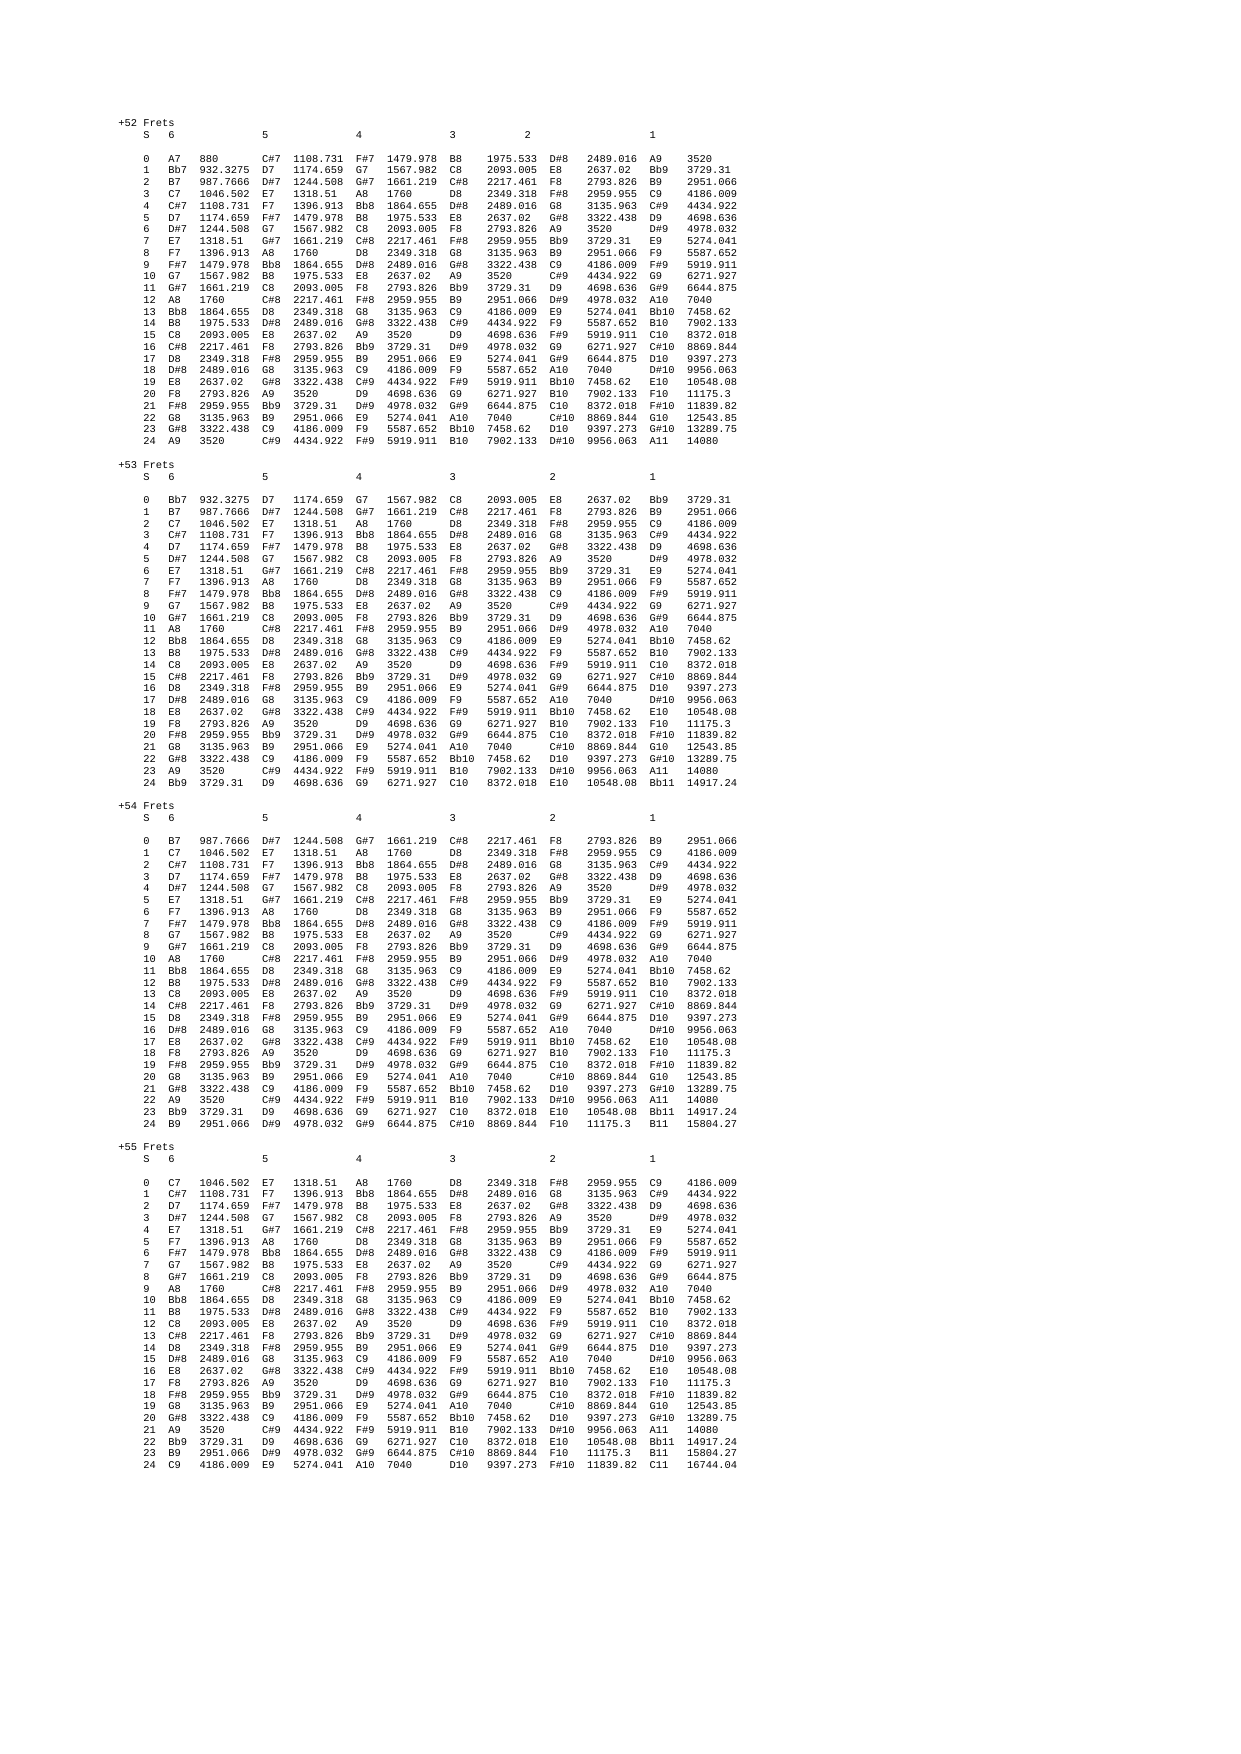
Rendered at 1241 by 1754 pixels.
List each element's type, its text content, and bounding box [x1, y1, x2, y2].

text 20 F#8 2959.955 Bb9 3729.31 D#9 4978.032 G#9 6644.875 C10 8372.018 F#10 11839.82 [118, 730, 1122, 742]
text 0 Bb7 932.3275 D7 1174.659 G7 1567.982 C8 2093.005 E8 2637.02 Bb9 3729.31 [118, 495, 1122, 507]
text 22 G8 3135.963 B9 2951.066 E9 5274.041 A10 7040 C#10 8869.844 G10 12543.85 [118, 412, 1122, 424]
text 24 A9 3520 C#9 4434.922 F#9 5919.911 B10 7902.133 D#10 9956.063 A11 14080 [118, 436, 1122, 448]
text 2 B7 987.7666 D#7 1244.508 G#7 1661.219 C#8 2217.461 F8 2793.826 B9 2951.066 [118, 177, 1122, 189]
text 7 G7 1567.982 B8 1975.533 E8 2637.02 A9 3520 C#9 4434.922 G9 6271.927 [118, 1260, 1122, 1272]
text 19 F8 2793.826 A9 3520 D9 4698.636 G9 6271.927 B10 7902.133 F10 11175.3 [118, 718, 1122, 730]
text 4 C#7 1108.731 F7 1396.913 Bb8 1864.655 D#8 2489.016 G8 3135.963 C#9 4434.922 [118, 201, 1122, 212]
text 3 C7 1046.502 E7 1318.51 A8 1760 D8 2349.318 F#8 2959.955 C9 4186.009 [118, 189, 1122, 201]
text 13 C#8 2217.461 F8 2793.826 Bb9 3729.31 D#9 4978.032 G9 6271.927 C#10 8869.844 [118, 1331, 1122, 1342]
text 8 G7 1567.982 B8 1975.533 E8 2637.02 A9 3520 C#9 4434.922 G9 6271.927 [118, 930, 1122, 942]
text 16 D8 2349.318 F#8 2959.955 B9 2951.066 E9 5274.041 G#9 6644.875 D10 9397.273 [118, 683, 1122, 695]
text 1 B7 987.7666 D#7 1244.508 G#7 1661.219 C#8 2217.461 F8 2793.826 B9 2951.066 [118, 507, 1122, 518]
text 12 B8 1975.533 D#8 2489.016 G#8 3322.438 C#9 4434.922 F9 5587.652 B10 7902.133 [118, 977, 1122, 989]
text 21 F#8 2959.955 Bb9 3729.31 D#9 4978.032 G#9 6644.875 C10 8372.018 F#10 11839.82 [118, 401, 1122, 412]
text 24 Bb9 3729.31 D9 4698.636 G9 6271.927 C10 8372.018 E10 10548.08 Bb11 14917.24 [118, 777, 1122, 789]
text 22 Bb9 3729.31 D9 4698.636 G9 6271.927 C10 8372.018 E10 10548.08 Bb11 14917.24 [118, 1436, 1122, 1448]
text 20 G8 3135.963 B9 2951.066 E9 5274.041 A10 7040 C#10 8869.844 G10 12543.85 [118, 1072, 1122, 1083]
text 1 Bb7 932.3275 D7 1174.659 G7 1567.982 C8 2093.005 E8 2637.02 Bb9 3729.31 [118, 165, 1122, 177]
text 21 A9 3520 C#9 4434.922 F#9 5919.911 B10 7902.133 D#10 9956.063 A11 14080 [118, 1425, 1122, 1436]
text 17 F8 2793.826 A9 3520 D9 4698.636 G9 6271.927 B10 7902.133 F10 11175.3 [118, 1378, 1122, 1389]
text 2 C7 1046.502 E7 1318.51 A8 1760 D8 2349.318 F#8 2959.955 C9 4186.009 [118, 518, 1122, 530]
text 10 G#7 1661.219 C8 2093.005 F8 2793.826 Bb9 3729.31 D9 4698.636 G#9 6644.875 [118, 612, 1122, 624]
text 13 B8 1975.533 D#8 2489.016 G#8 3322.438 C#9 4434.922 F9 5587.652 B10 7902.133 [118, 648, 1122, 659]
text 0 A7 880 C#7 1108.731 F#7 1479.978 B8 1975.533 D#8 2489.016 A9 3520 [118, 153, 1122, 165]
text 20 F8 2793.826 A9 3520 D9 4698.636 G9 6271.927 B10 7902.133 F10 11175.3 [118, 389, 1122, 401]
text 2 C#7 1108.731 F7 1396.913 Bb8 1864.655 D#8 2489.016 G8 3135.963 C#9 4434.922 [118, 860, 1122, 871]
text 11 A8 1760 C#8 2217.461 F#8 2959.955 B9 2951.066 D#9 4978.032 A10 7040 [118, 624, 1122, 636]
text 10 Bb8 1864.655 D8 2349.318 G8 3135.963 C9 4186.009 E9 5274.041 Bb10 7458.62 [118, 1295, 1122, 1307]
text +52 Frets [118, 118, 1122, 130]
text 23 Bb9 3729.31 D9 4698.636 G9 6271.927 C10 8372.018 E10 10548.08 Bb11 14917.24 [118, 1107, 1122, 1119]
text 6 E7 1318.51 G#7 1661.219 C#8 2217.461 F#8 2959.955 Bb9 3729.31 E9 5274.041 [118, 565, 1122, 577]
text 22 G#8 3322.438 C9 4186.009 F9 5587.652 Bb10 7458.62 D10 9397.273 G#10 13289.75 [118, 754, 1122, 766]
text 17 E8 2637.02 G#8 3322.438 C#9 4434.922 F#9 5919.911 Bb10 7458.62 E10 10548.08 [118, 1036, 1122, 1048]
text S 6 5 4 3 2 1 [118, 471, 1122, 483]
text 14 C8 2093.005 E8 2637.02 A9 3520 D9 4698.636 F#9 5919.911 C10 8372.018 [118, 659, 1122, 671]
text +54 Frets [118, 801, 1122, 813]
text 1 C#7 1108.731 F7 1396.913 Bb8 1864.655 D#8 2489.016 G8 3135.963 C#9 4434.922 [118, 1189, 1122, 1201]
text 15 C#8 2217.461 F8 2793.826 Bb9 3729.31 D#9 4978.032 G9 6271.927 C#10 8869.844 [118, 671, 1122, 683]
text 0 C7 1046.502 E7 1318.51 A8 1760 D8 2349.318 F#8 2959.955 C9 4186.009 [118, 1177, 1122, 1189]
text 16 E8 2637.02 G#8 3322.438 C#9 4434.922 F#9 5919.911 Bb10 7458.62 E10 10548.08 [118, 1366, 1122, 1378]
text 14 C#8 2217.461 F8 2793.826 Bb9 3729.31 D#9 4978.032 G9 6271.927 C#10 8869.844 [118, 1001, 1122, 1013]
text 5 E7 1318.51 G#7 1661.219 C#8 2217.461 F#8 2959.955 Bb9 3729.31 E9 5274.041 [118, 895, 1122, 907]
text 9 G#7 1661.219 C8 2093.005 F8 2793.826 Bb9 3729.31 D9 4698.636 G#9 6644.875 [118, 942, 1122, 954]
text 16 D#8 2489.016 G8 3135.963 C9 4186.009 F9 5587.652 A10 7040 D#10 9956.063 [118, 1024, 1122, 1036]
text 1 C7 1046.502 E7 1318.51 A8 1760 D8 2349.318 F#8 2959.955 C9 4186.009 [118, 848, 1122, 860]
text 0 B7 987.7666 D#7 1244.508 G#7 1661.219 C#8 2217.461 F8 2793.826 B9 2951.066 [118, 836, 1122, 848]
text 15 D8 2349.318 F#8 2959.955 B9 2951.066 E9 5274.041 G#9 6644.875 D10 9397.273 [118, 1013, 1122, 1024]
text 12 Bb8 1864.655 D8 2349.318 G8 3135.963 C9 4186.009 E9 5274.041 Bb10 7458.62 [118, 636, 1122, 648]
text 14 D8 2349.318 F#8 2959.955 B9 2951.066 E9 5274.041 G#9 6644.875 D10 9397.273 [118, 1342, 1122, 1354]
text 5 F7 1396.913 A8 1760 D8 2349.318 G8 3135.963 B9 2951.066 F9 5587.652 [118, 1236, 1122, 1248]
text 19 G8 3135.963 B9 2951.066 E9 5274.041 A10 7040 C#10 8869.844 G10 12543.85 [118, 1401, 1122, 1413]
text 24 C9 4186.009 E9 5274.041 A10 7040 D10 9397.273 F#10 11839.82 C11 16744.04 [118, 1460, 1122, 1472]
text 18 D#8 2489.016 G8 3135.963 C9 4186.009 F9 5587.652 A10 7040 D#10 9956.063 [118, 365, 1122, 377]
text 15 D#8 2489.016 G8 3135.963 C9 4186.009 F9 5587.652 A10 7040 D#10 9956.063 [118, 1354, 1122, 1366]
text 9 A8 1760 C#8 2217.461 F#8 2959.955 B9 2951.066 D#9 4978.032 A10 7040 [118, 1283, 1122, 1295]
text 3 D7 1174.659 F#7 1479.978 B8 1975.533 E8 2637.02 G#8 3322.438 D9 4698.636 [118, 871, 1122, 883]
text 22 A9 3520 C#9 4434.922 F#9 5919.911 B10 7902.133 D#10 9956.063 A11 14080 [118, 1095, 1122, 1107]
text +53 Frets [118, 459, 1122, 471]
text 8 G#7 1661.219 C8 2093.005 F8 2793.826 Bb9 3729.31 D9 4698.636 G#9 6644.875 [118, 1272, 1122, 1283]
text 21 G8 3135.963 B9 2951.066 E9 5274.041 A10 7040 C#10 8869.844 G10 12543.85 [118, 742, 1122, 754]
text 11 Bb8 1864.655 D8 2349.318 G8 3135.963 C9 4186.009 E9 5274.041 Bb10 7458.62 [118, 966, 1122, 977]
text 14 B8 1975.533 D#8 2489.016 G#8 3322.438 C#9 4434.922 F9 5587.652 B10 7902.133 [118, 318, 1122, 330]
text 18 F#8 2959.955 Bb9 3729.31 D#9 4978.032 G#9 6644.875 C10 8372.018 F#10 11839.82 [118, 1389, 1122, 1401]
text 13 Bb8 1864.655 D8 2349.318 G8 3135.963 C9 4186.009 E9 5274.041 Bb10 7458.62 [118, 306, 1122, 318]
text S 6 5 4 3 2 1 [118, 813, 1122, 824]
text 2 D7 1174.659 F#7 1479.978 B8 1975.533 E8 2637.02 G#8 3322.438 D9 4698.636 [118, 1201, 1122, 1213]
text 7 F#7 1479.978 Bb8 1864.655 D#8 2489.016 G#8 3322.438 C9 4186.009 F#9 5919.911 [118, 918, 1122, 930]
text +55 Frets [118, 1142, 1122, 1154]
text 12 A8 1760 C#8 2217.461 F#8 2959.955 B9 2951.066 D#9 4978.032 A10 7040 [118, 295, 1122, 306]
text 19 E8 2637.02 G#8 3322.438 C#9 4434.922 F#9 5919.911 Bb10 7458.62 E10 10548.08 [118, 377, 1122, 389]
text 23 A9 3520 C#9 4434.922 F#9 5919.911 B10 7902.133 D#10 9956.063 A11 14080 [118, 766, 1122, 777]
text 3 C#7 1108.731 F7 1396.913 Bb8 1864.655 D#8 2489.016 G8 3135.963 C#9 4434.922 [118, 530, 1122, 542]
text 24 B9 2951.066 D#9 4978.032 G#9 6644.875 C#10 8869.844 F10 11175.3 B11 15804.27 [118, 1119, 1122, 1130]
text 5 D7 1174.659 F#7 1479.978 B8 1975.533 E8 2637.02 G#8 3322.438 D9 4698.636 [118, 212, 1122, 224]
text S 6 5 4 3 2 1 [118, 130, 1122, 142]
text S 6 5 4 3 2 1 [118, 1154, 1122, 1166]
text 7 E7 1318.51 G#7 1661.219 C#8 2217.461 F#8 2959.955 Bb9 3729.31 E9 5274.041 [118, 236, 1122, 248]
text 17 D#8 2489.016 G8 3135.963 C9 4186.009 F9 5587.652 A10 7040 D#10 9956.063 [118, 695, 1122, 707]
text 4 E7 1318.51 G#7 1661.219 C#8 2217.461 F#8 2959.955 Bb9 3729.31 E9 5274.041 [118, 1224, 1122, 1236]
text 6 F#7 1479.978 Bb8 1864.655 D#8 2489.016 G#8 3322.438 C9 4186.009 F#9 5919.911 [118, 1248, 1122, 1260]
text 10 G7 1567.982 B8 1975.533 E8 2637.02 A9 3520 C#9 4434.922 G9 6271.927 [118, 271, 1122, 283]
text 15 C8 2093.005 E8 2637.02 A9 3520 D9 4698.636 F#9 5919.911 C10 8372.018 [118, 330, 1122, 342]
text 20 G#8 3322.438 C9 4186.009 F9 5587.652 Bb10 7458.62 D10 9397.273 G#10 13289.75 [118, 1413, 1122, 1425]
text 13 C8 2093.005 E8 2637.02 A9 3520 D9 4698.636 F#9 5919.911 C10 8372.018 [118, 989, 1122, 1001]
text 11 B8 1975.533 D#8 2489.016 G#8 3322.438 C#9 4434.922 F9 5587.652 B10 7902.133 [118, 1307, 1122, 1319]
text 9 G7 1567.982 B8 1975.533 E8 2637.02 A9 3520 C#9 4434.922 G9 6271.927 [118, 601, 1122, 612]
text 10 A8 1760 C#8 2217.461 F#8 2959.955 B9 2951.066 D#9 4978.032 A10 7040 [118, 954, 1122, 966]
text 8 F#7 1479.978 Bb8 1864.655 D#8 2489.016 G#8 3322.438 C9 4186.009 F#9 5919.911 [118, 589, 1122, 601]
text 9 F#7 1479.978 Bb8 1864.655 D#8 2489.016 G#8 3322.438 C9 4186.009 F#9 5919.911 [118, 259, 1122, 271]
text 17 D8 2349.318 F#8 2959.955 B9 2951.066 E9 5274.041 G#9 6644.875 D10 9397.273 [118, 353, 1122, 365]
text 7 F7 1396.913 A8 1760 D8 2349.318 G8 3135.963 B9 2951.066 F9 5587.652 [118, 577, 1122, 589]
text 5 D#7 1244.508 G7 1567.982 C8 2093.005 F8 2793.826 A9 3520 D#9 4978.032 [118, 554, 1122, 565]
text 16 C#8 2217.461 F8 2793.826 Bb9 3729.31 D#9 4978.032 G9 6271.927 C#10 8869.844 [118, 342, 1122, 353]
text 23 G#8 3322.438 C9 4186.009 F9 5587.652 Bb10 7458.62 D10 9397.273 G#10 13289.75 [118, 424, 1122, 436]
text 11 G#7 1661.219 C8 2093.005 F8 2793.826 Bb9 3729.31 D9 4698.636 G#9 6644.875 [118, 283, 1122, 295]
text 19 F#8 2959.955 Bb9 3729.31 D#9 4978.032 G#9 6644.875 C10 8372.018 F#10 11839.82 [118, 1060, 1122, 1072]
text 8 F7 1396.913 A8 1760 D8 2349.318 G8 3135.963 B9 2951.066 F9 5587.652 [118, 248, 1122, 259]
text 18 E8 2637.02 G#8 3322.438 C#9 4434.922 F#9 5919.911 Bb10 7458.62 E10 10548.08 [118, 707, 1122, 718]
text 18 F8 2793.826 A9 3520 D9 4698.636 G9 6271.927 B10 7902.133 F10 11175.3 [118, 1048, 1122, 1060]
text 3 D#7 1244.508 G7 1567.982 C8 2093.005 F8 2793.826 A9 3520 D#9 4978.032 [118, 1213, 1122, 1224]
text 21 G#8 3322.438 C9 4186.009 F9 5587.652 Bb10 7458.62 D10 9397.273 G#10 13289.75 [118, 1083, 1122, 1095]
text 4 D#7 1244.508 G7 1567.982 C8 2093.005 F8 2793.826 A9 3520 D#9 4978.032 [118, 883, 1122, 895]
text 6 D#7 1244.508 G7 1567.982 C8 2093.005 F8 2793.826 A9 3520 D#9 4978.032 [118, 224, 1122, 236]
text 23 B9 2951.066 D#9 4978.032 G#9 6644.875 C#10 8869.844 F10 11175.3 B11 15804.27 [118, 1448, 1122, 1460]
text 4 D7 1174.659 F#7 1479.978 B8 1975.533 E8 2637.02 G#8 3322.438 D9 4698.636 [118, 542, 1122, 554]
text 12 C8 2093.005 E8 2637.02 A9 3520 D9 4698.636 F#9 5919.911 C10 8372.018 [118, 1319, 1122, 1331]
text 6 F7 1396.913 A8 1760 D8 2349.318 G8 3135.963 B9 2951.066 F9 5587.652 [118, 907, 1122, 918]
